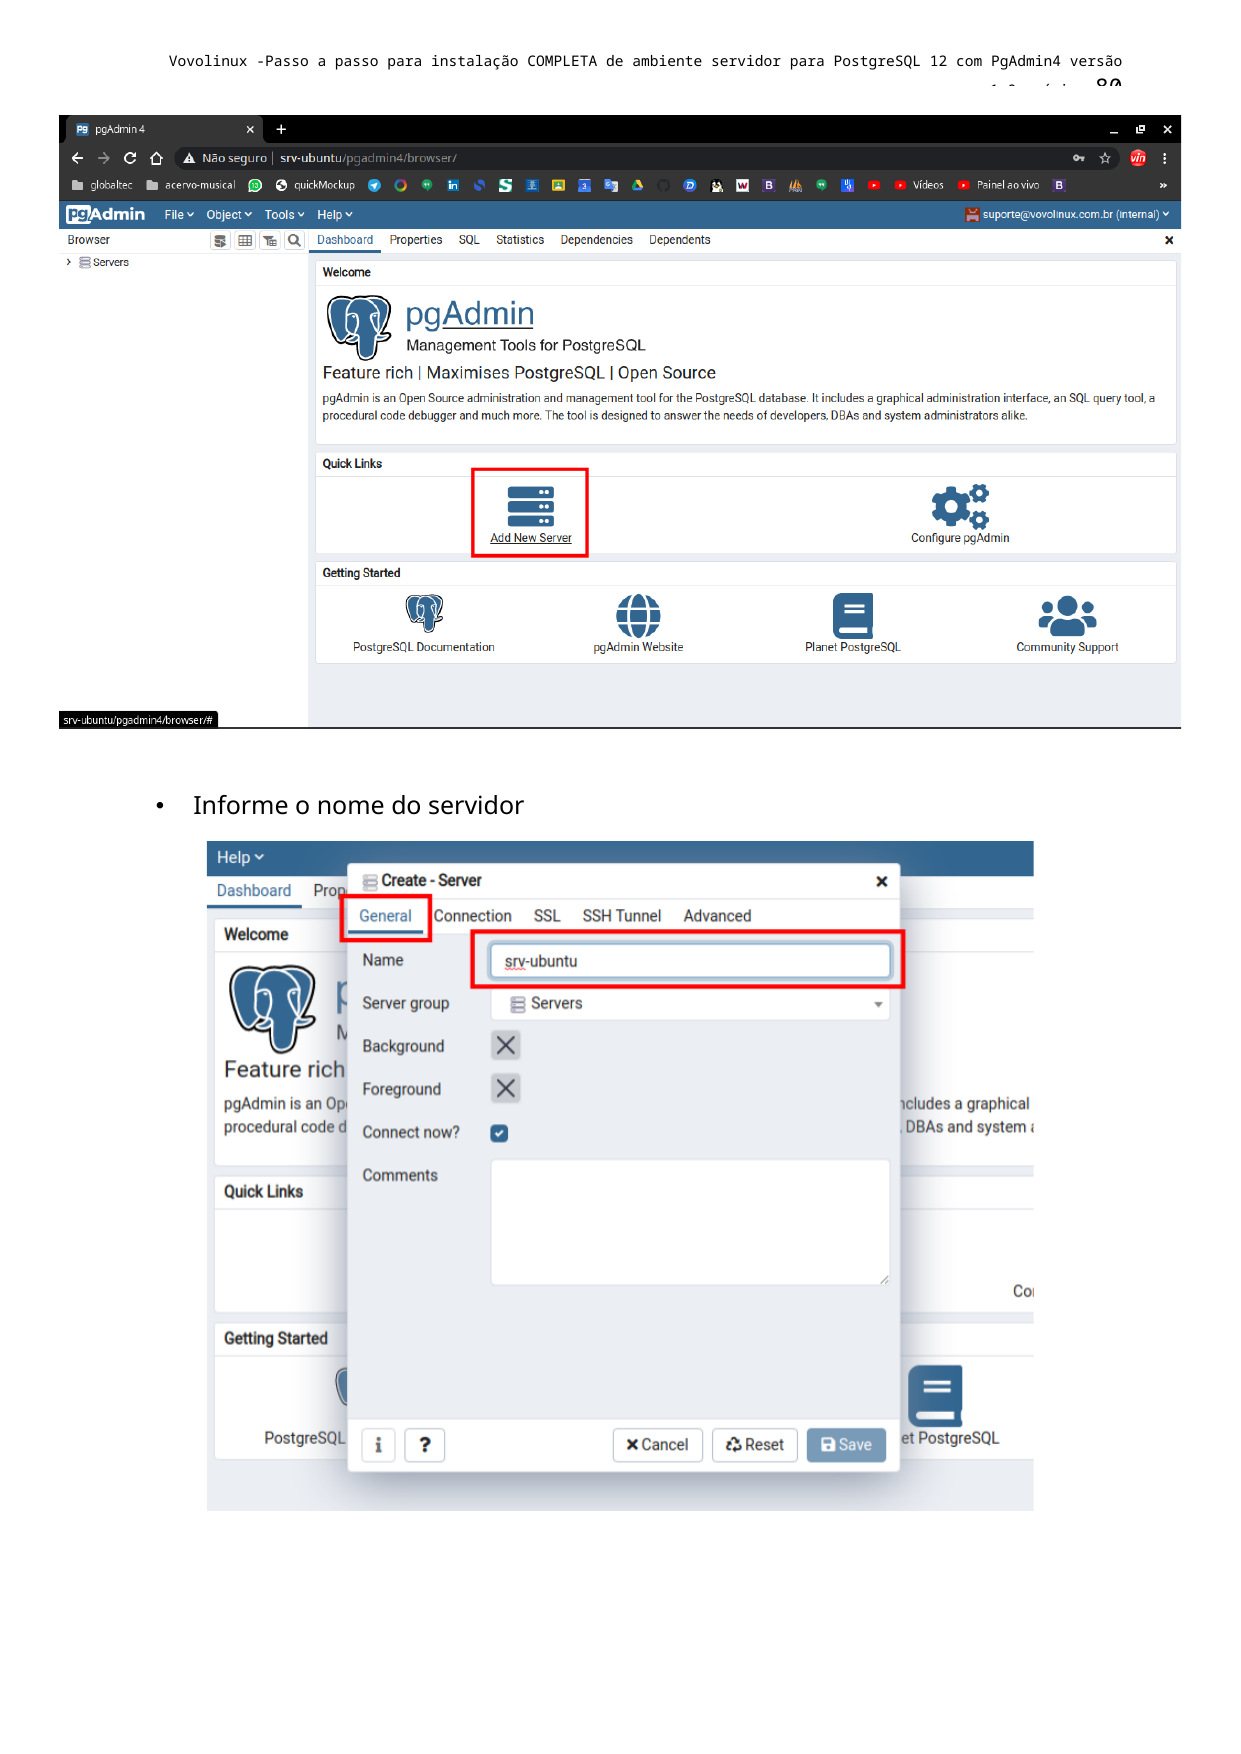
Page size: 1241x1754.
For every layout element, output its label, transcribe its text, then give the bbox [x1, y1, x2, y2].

picture [206, 841, 1034, 1511]
picture [59, 115, 1182, 729]
list Informe o nome do servidor [156, 788, 1122, 822]
